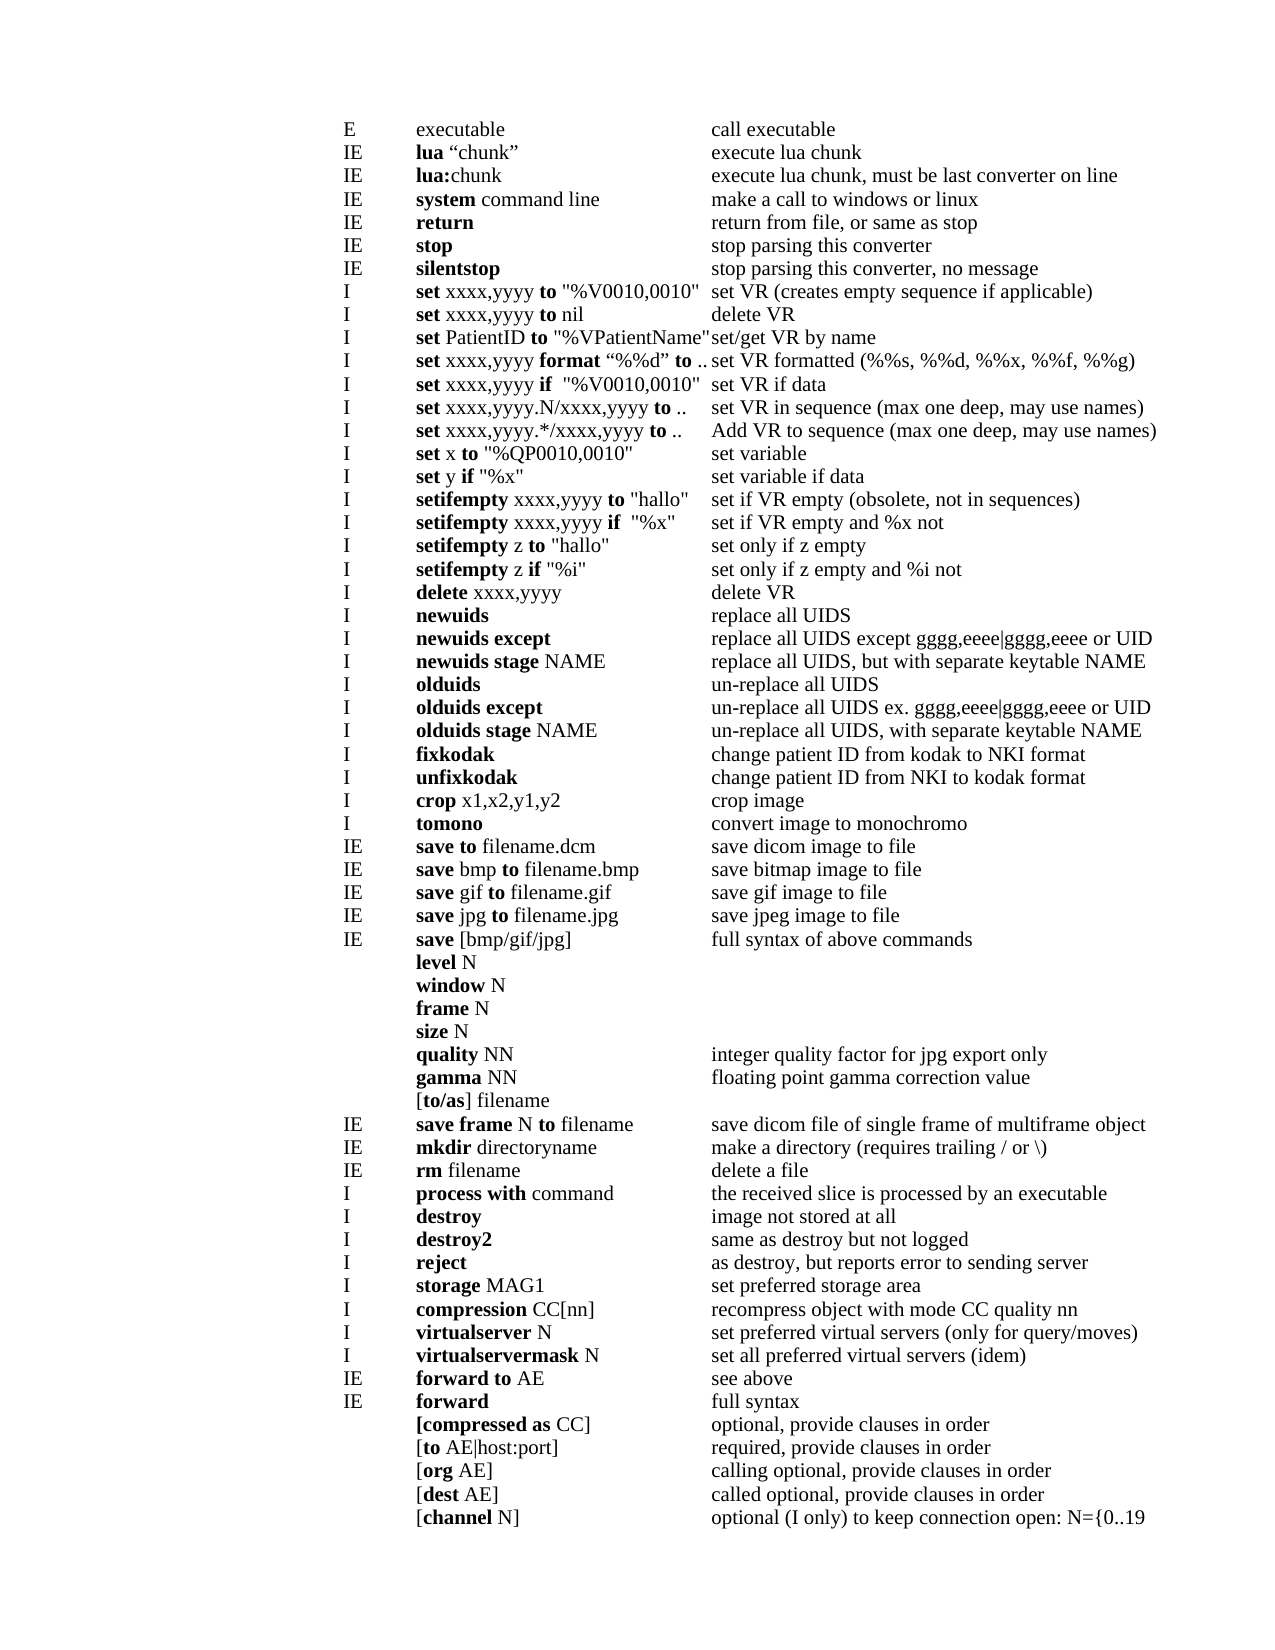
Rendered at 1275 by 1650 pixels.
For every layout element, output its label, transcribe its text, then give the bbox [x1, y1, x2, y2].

text I setifempty z if "%i" set only if z empty and %i not [268, 557, 1157, 581]
text IE save to filename.dcm save dicom image to file [268, 835, 1157, 858]
text I crop x1,x2,y1,y2 crop image [268, 789, 1157, 812]
text I setifempty xxxx,yyyy if "%x" set if VR empty and %x not [268, 511, 1157, 534]
text I destroy image not stored at all [268, 1205, 1157, 1228]
text I tomono convert image to monochromo [268, 812, 1157, 835]
text window N [268, 974, 1157, 997]
text I set xxxx,yyyy.N/xxxx,yyyy to .. set VR in sequence (max one deep, may use names) [268, 396, 1157, 419]
text I setifempty xxxx,yyyy to "hallo" set if VR empty (obsolete, not in sequences) [268, 488, 1157, 511]
text I set y if "%x" set variable if data [268, 465, 1157, 488]
text E executable call executable [268, 118, 1157, 141]
text IE save jpg to filename.jpg save jpeg image to file [268, 904, 1157, 927]
text gamma NN floating point gamma correction value [268, 1066, 1157, 1089]
text I reject as destroy, but reports error to sending server [268, 1251, 1157, 1274]
text quality NN integer quality factor for jpg export only [268, 1043, 1157, 1066]
text [to AE|host:port] required, provide clauses in order [268, 1436, 1157, 1459]
text I set xxxx,yyyy to nil delete VR [268, 303, 1157, 326]
text [to/as] filename [268, 1089, 1157, 1112]
text [dest AE] called optional, provide clauses in order [268, 1482, 1157, 1506]
text I set xxxx,yyyy.*/xxxx,yyyy to .. Add VR to sequence (max one deep, may use names) [268, 419, 1157, 442]
text I olduids un-replace all UIDS [268, 673, 1157, 696]
text [org AE] calling optional, provide clauses in order [268, 1459, 1157, 1482]
text I set xxxx,yyyy to "%V0010,0010" set VR (creates empty sequence if applicable) [268, 280, 1157, 303]
text I set xxxx,yyyy format “%%d” to .. set VR formatted (%%s, %%d, %%x, %%f, %%g) [268, 349, 1157, 372]
text I virtualservermask N set all preferred virtual servers (idem) [268, 1344, 1157, 1367]
text IE stop stop parsing this converter [268, 234, 1157, 257]
text IE rm filename delete a file [268, 1159, 1157, 1182]
text IE forward to AE see above [268, 1367, 1157, 1390]
text I olduids stage NAME un-replace all UIDS, with separate keytable NAME [268, 719, 1157, 742]
text I set x to "%QP0010,0010" set variable [268, 442, 1157, 465]
text I set PatientID to "%VPatientName" set/get VR by name [268, 326, 1157, 349]
text IE lua “chunk” execute lua chunk [268, 141, 1157, 164]
text IE save bmp to filename.bmp save bitmap image to file [268, 858, 1157, 881]
text IE save [bmp/gif/jpg] full syntax of above commands [268, 927, 1157, 951]
text IE lua:chunk execute lua chunk, must be last converter on line [268, 164, 1157, 187]
text I unfixkodak change patient ID from NKI to kodak format [268, 766, 1157, 789]
text IE silentstop stop parsing this converter, no message [268, 257, 1157, 280]
text I compression CC[nn] recompress object with mode CC quality nn [268, 1297, 1157, 1321]
text level N [268, 951, 1157, 974]
text IE save gif to filename.gif save gif image to file [268, 881, 1157, 904]
text I set xxxx,yyyy if "%V0010,0010" set VR if data [268, 372, 1157, 396]
text I newuids replace all UIDS [268, 604, 1157, 627]
text IE mkdir directoryname make a directory (requires trailing / or \) [268, 1136, 1157, 1159]
text I delete xxxx,yyyy delete VR [268, 581, 1157, 604]
text [channel N] optional (I only) to keep connection open: N={0..19 [268, 1506, 1157, 1529]
text I fixkodak change patient ID from kodak to NKI format [268, 742, 1157, 766]
text I newuids stage NAME replace all UIDS, but with separate keytable NAME [268, 650, 1157, 673]
text I virtualserver N set preferred virtual servers (only for query/moves) [268, 1321, 1157, 1344]
text IE return return from file, or same as stop [268, 211, 1157, 234]
text size N [268, 1020, 1157, 1043]
text I newuids except replace all UIDS except gggg,eeee|gggg,eeee or UID [268, 627, 1157, 650]
text [compressed as CC] optional, provide clauses in order [268, 1413, 1157, 1436]
text I destroy2 same as destroy but not logged [268, 1228, 1157, 1251]
text I process with command the received slice is processed by an executable [268, 1182, 1157, 1205]
text frame N [268, 997, 1157, 1020]
text I storage MAG1 set preferred storage area [268, 1274, 1157, 1297]
text I setifempty z to "hallo" set only if z empty [268, 534, 1157, 557]
text I olduids except un-replace all UIDS ex. gggg,eeee|gggg,eeee or UID [268, 696, 1157, 719]
text IE forward full syntax [268, 1390, 1157, 1413]
text IE system command line make a call to windows or linux [268, 187, 1157, 211]
text IE save frame N to filename save dicom file of single frame of multiframe object [268, 1112, 1157, 1136]
